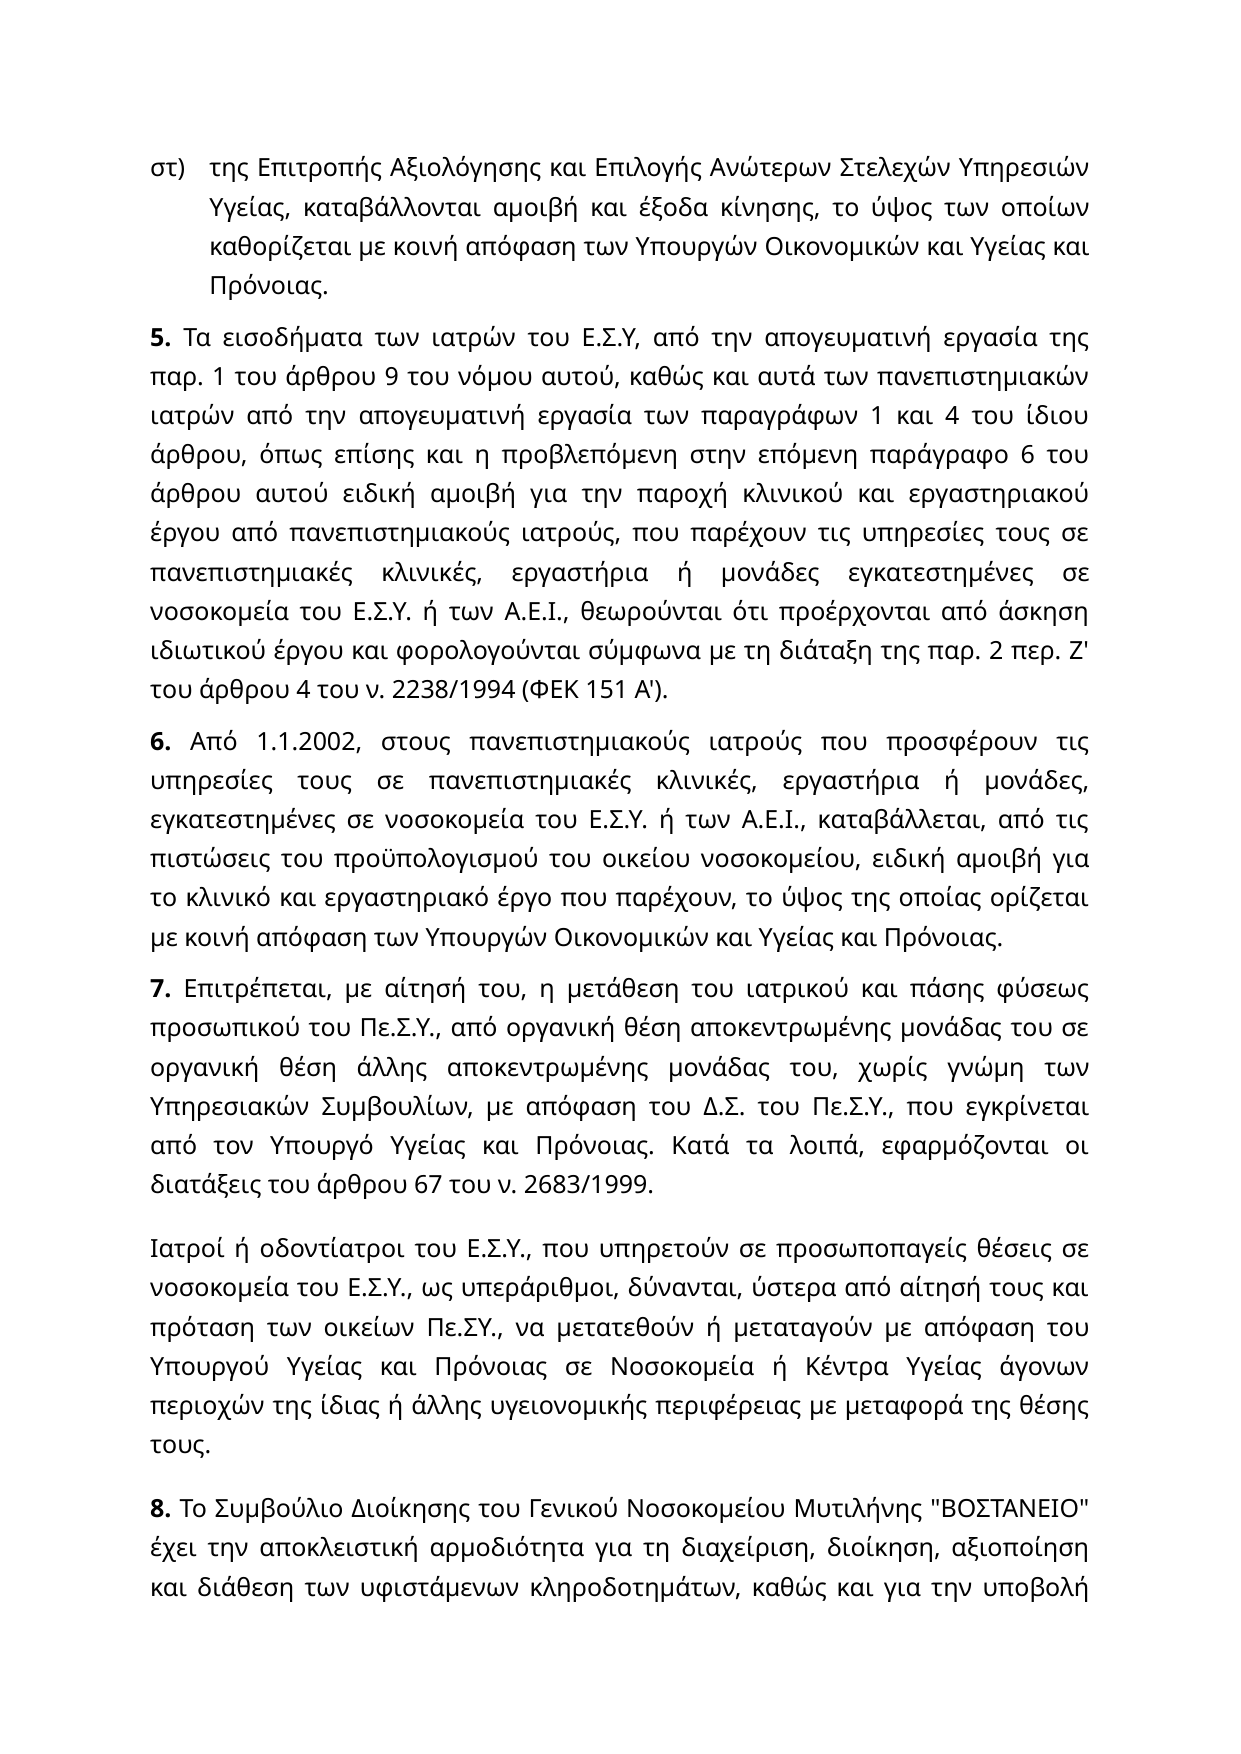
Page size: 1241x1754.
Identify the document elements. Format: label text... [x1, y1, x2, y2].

text Ιατροί ή οδοντίατροι του Ε.Σ.Υ., που υπηρετούν σε προσωποπαγείς θέσεις σε νοσοκομεία του Ε.Σ.Υ., ως υπεράριθμοι, δύνανται, ύστερα από αίτησή τους και πρόταση των οικείων Πε.ΣΥ., να μετατεθούν ή μεταταγούν με απόφαση του Υπουργού Υγείας και Πρόνοιας σε Νοσοκομεία ή Κέντρα Υγείας άγονων περιοχών της ίδιας ή άλλης υγειονομικής περιφέρειας με μεταφορά της θέσης τους. [150, 1231, 1090, 1461]
text 8. Το Συμβούλιο Διοίκησης του Γενικού Νοσοκομείου Μυτιλήνης "ΒΟΣΤΑΝΕΙΟ" έχει την αποκλειστική αρμοδιότητα για τη διαχείριση, διοίκηση, αξιοποίηση και διάθεση των υφιστάμενων κληροδοτημάτων, καθώς και για την υποβολή [150, 1491, 1090, 1603]
text 7. Επιτρέπεται, με αίτησή του, η μετάθεση του ιατρικού και πάσης φύσεως προσωπικού του Πε.Σ.Υ., από οργανική θέση αποκεντρωμένης μονάδας του σε οργανική θέση άλλης αποκεντρωμένης μονάδας του, χωρίς γνώμη των Υπηρεσιακών Συμβουλίων, με απόφαση του Δ.Σ. του Πε.Σ.Υ., που εγκρίνεται από τον Υπουργό Υγείας και Πρόνοιας. Κατά τα λοιπά, εφαρμόζονται οι διατάξεις του άρθρου 67 του ν. 2683/1999. [150, 971, 1090, 1201]
list στ) της Επιτροπής Αξιολόγησης και Επιλογής Ανώτερων Στελεχών Υπηρεσιών Υγείας, καταβάλλονται αμοιβή και έξοδα κίνησης, το ύψος των οποίων καθορίζεται με κοινή απόφαση των Υπουργών Οικονομικών και Υγείας και Πρόνοιας. [150, 150, 1090, 302]
text 6. Από 1.1.2002, στους πανεπιστημιακούς ιατρούς που προσφέρουν τις υπηρεσίες τους σε πανεπιστημιακές κλινικές, εργαστήρια ή μονάδες, εγκατεστημένες σε νοσοκομεία του Ε.Σ.Υ. ή των Α.Ε.Ι., καταβάλλεται, από τις πιστώσεις του προϋπολογισμού του οικείου νοσοκομείου, ειδική αμοιβή για το κλινικό και εργαστηριακό έργο που παρέχουν, το ύψος της οποίας ορίζεται με κοινή απόφαση των Υπουργών Οικονομικών και Υγείας και Πρόνοιας. [150, 723, 1090, 953]
text 5. Τα εισοδήματα των ιατρών του Ε.Σ.Υ, από την απογευματινή εργασία της παρ. 1 του άρθρου 9 του νόμου αυτού, καθώς και αυτά των πανεπιστημιακών ιατρών από την απογευματινή εργασία των παραγράφων 1 και 4 του ίδιου άρθρου, όπως επίσης και η προβλεπόμενη στην επόμενη παράγραφο 6 του άρθρου αυτού ειδική αμοιβή για την παροχή κλινικού και εργαστηριακού έργου από πανεπιστημιακούς ιατρούς, που παρέχουν τις υπηρεσίες τους σε πανεπιστημιακές κλινικές, εργαστήρια ή μονάδες εγκατεστημένες σε νοσοκομεία του Ε.Σ.Υ. ή των Α.Ε.Ι., θεωρούνται ότι προέρχονται από άσκηση ιδιωτικού έργου και φορολογούνται σύμφωνα με τη διάταξη της παρ. 2 περ. Ζ' του άρθρου 4 του ν. 2238/1994 (ΦΕΚ 151 Α'). [150, 319, 1090, 706]
